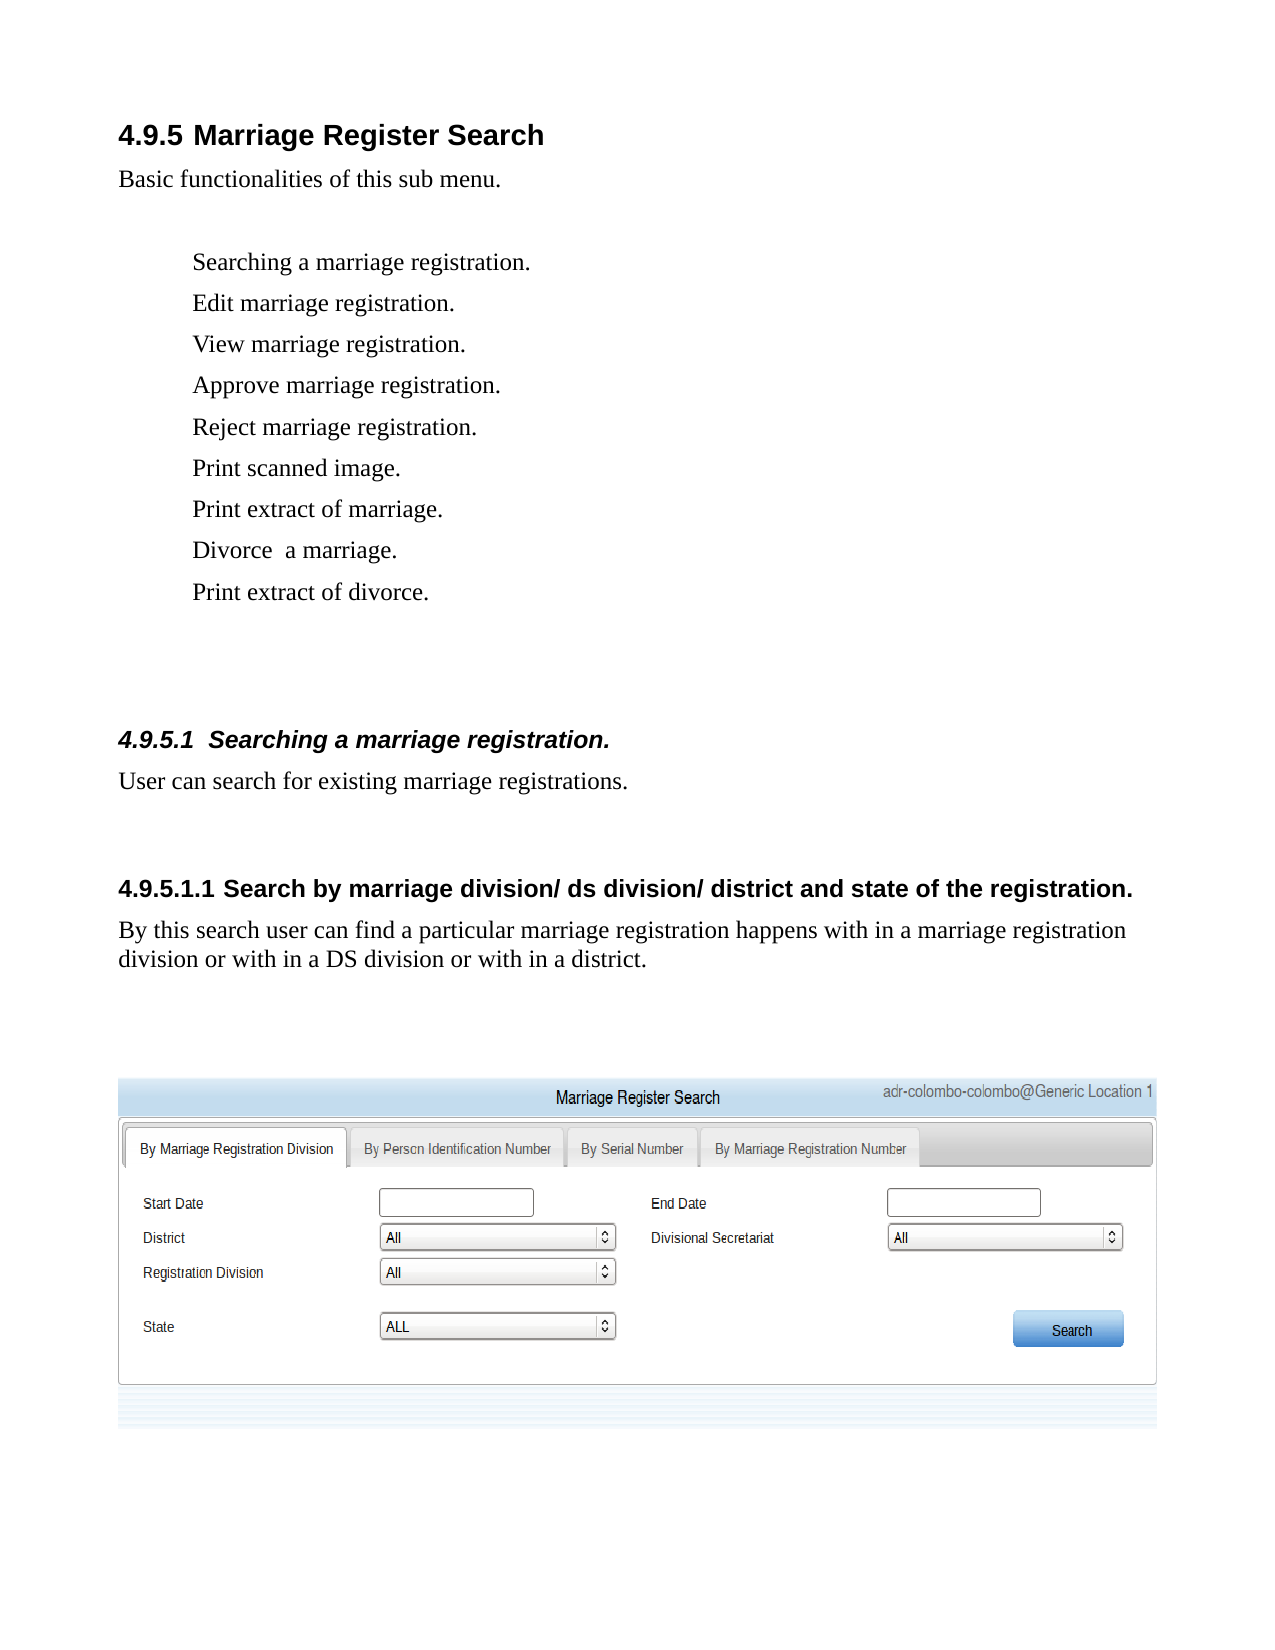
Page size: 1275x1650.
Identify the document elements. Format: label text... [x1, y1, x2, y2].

text Basic functionalities of this sub menu. [118, 164, 1157, 193]
text User can search for existing marriage registrations. [118, 766, 1157, 795]
text Print extract of marriage. [118, 494, 1157, 523]
picture [118, 1077, 1157, 1429]
subtitle Searching a marriage registration. [118, 725, 1157, 754]
text Reject marriage registration. [118, 412, 1157, 440]
text Print scanned image. [118, 453, 1157, 482]
text Approve marriage registration. [118, 370, 1157, 399]
text By this search user can find a particular marriage registration happens with in a marriage registration division or with in a DS division or with in a district. [118, 915, 1157, 972]
text Edit marriage registration. [118, 288, 1157, 317]
subtitle Search by marriage division/ ds division/ district and state of the registration. [118, 874, 1157, 902]
text View marriage registration. [118, 329, 1157, 358]
text Print extract of divorce. [118, 577, 1157, 605]
text Searching a marriage registration. [118, 247, 1157, 275]
subtitle Marriage Register Search [118, 118, 1157, 152]
text Divorce a marriage. [118, 535, 1157, 564]
